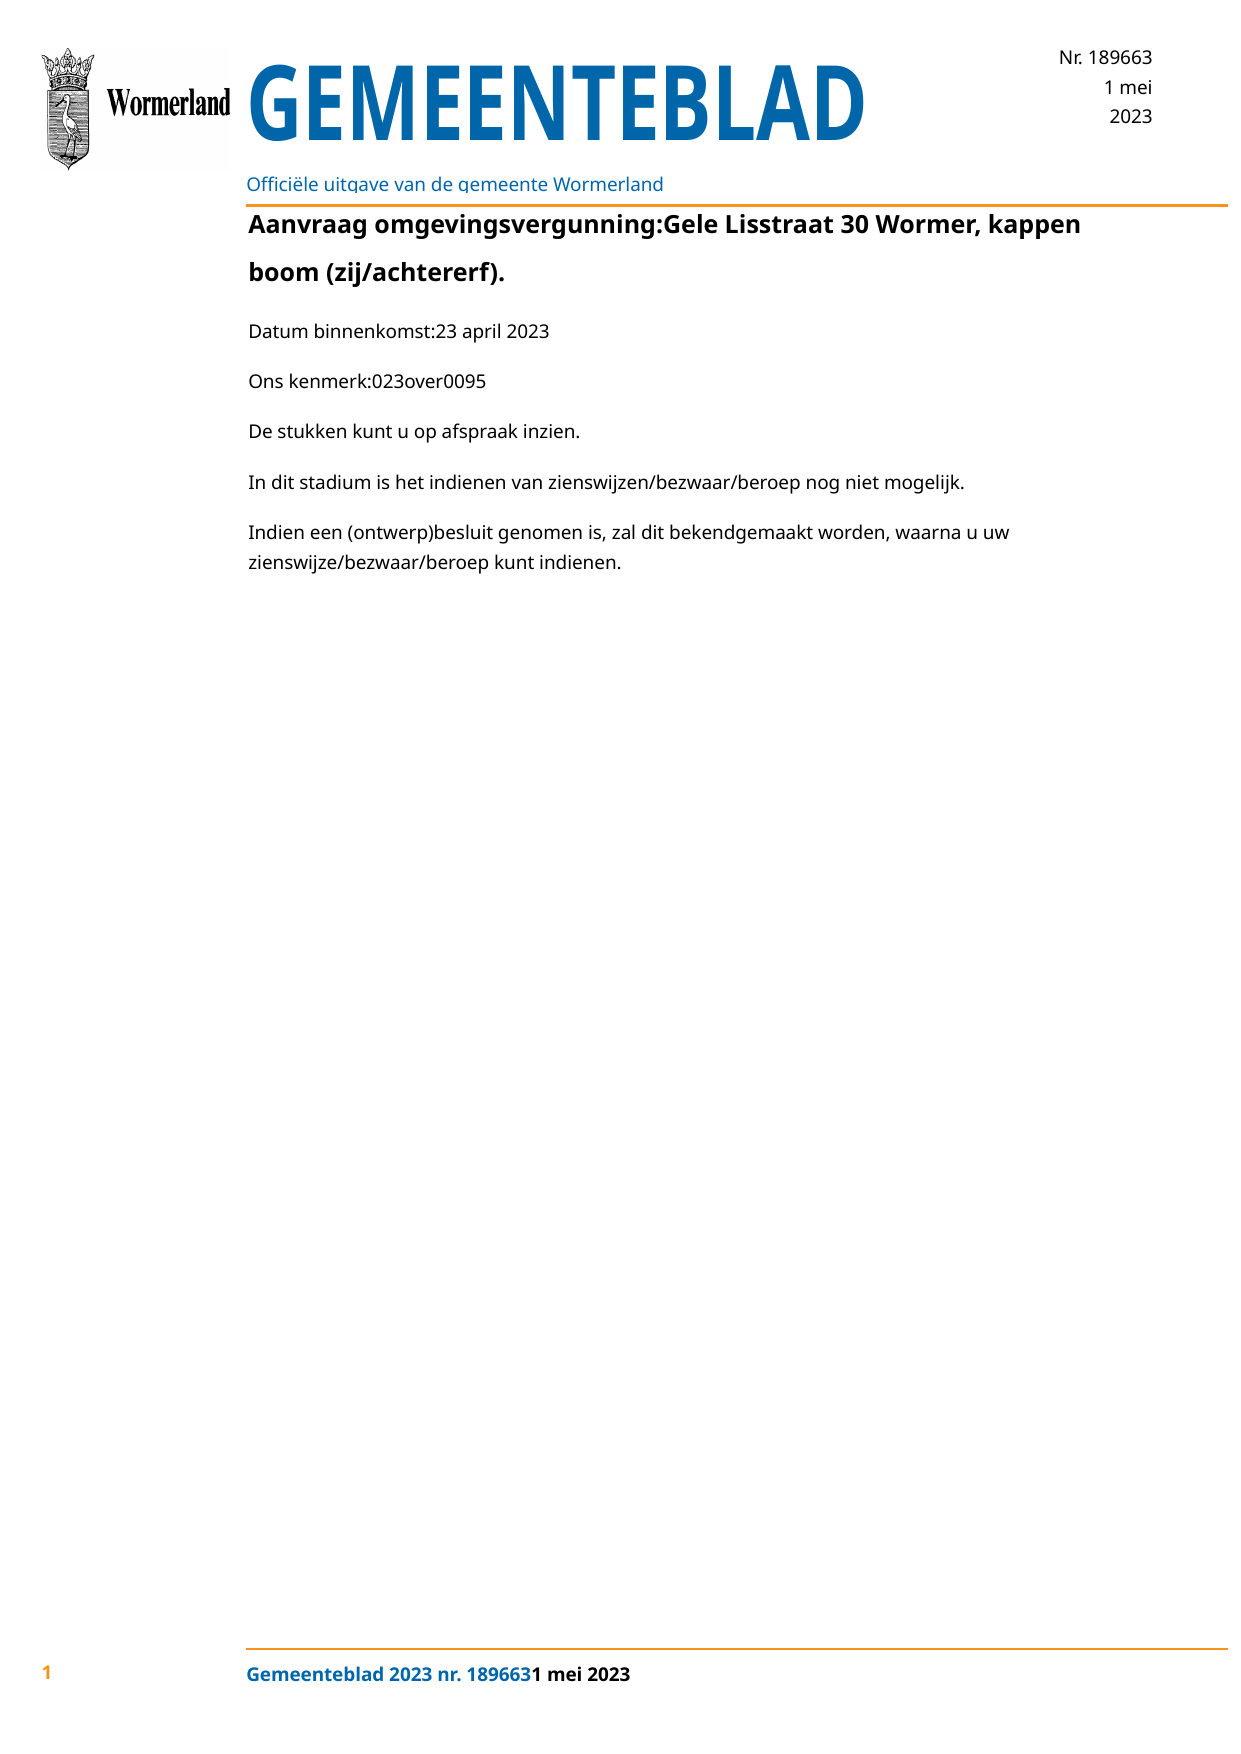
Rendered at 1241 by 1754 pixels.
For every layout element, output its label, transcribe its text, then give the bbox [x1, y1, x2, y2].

text Ons kenmerk:023over0095 [248, 368, 1152, 394]
text De stukken kunt u op afspraak inzien. [248, 419, 1152, 444]
text Datum binnenkomst:23 april 2023 [248, 318, 1152, 344]
text Indien een (ontwerp)besluit genomen is, zal dit bekendgemaakt worden, waarna u uw zienswijze/bezwaar/beroep kunt indienen. [248, 519, 1152, 575]
picture [41, 47, 231, 172]
text Aanvraag omgevingsvergunning:Gele Lisstraat 30 Wormer, kappen boom (zij/achtererf). [248, 207, 1152, 288]
text In dit stadium is het indienen van zienswijzen/bezwaar/beroep nog niet mogelijk. [248, 469, 1152, 495]
